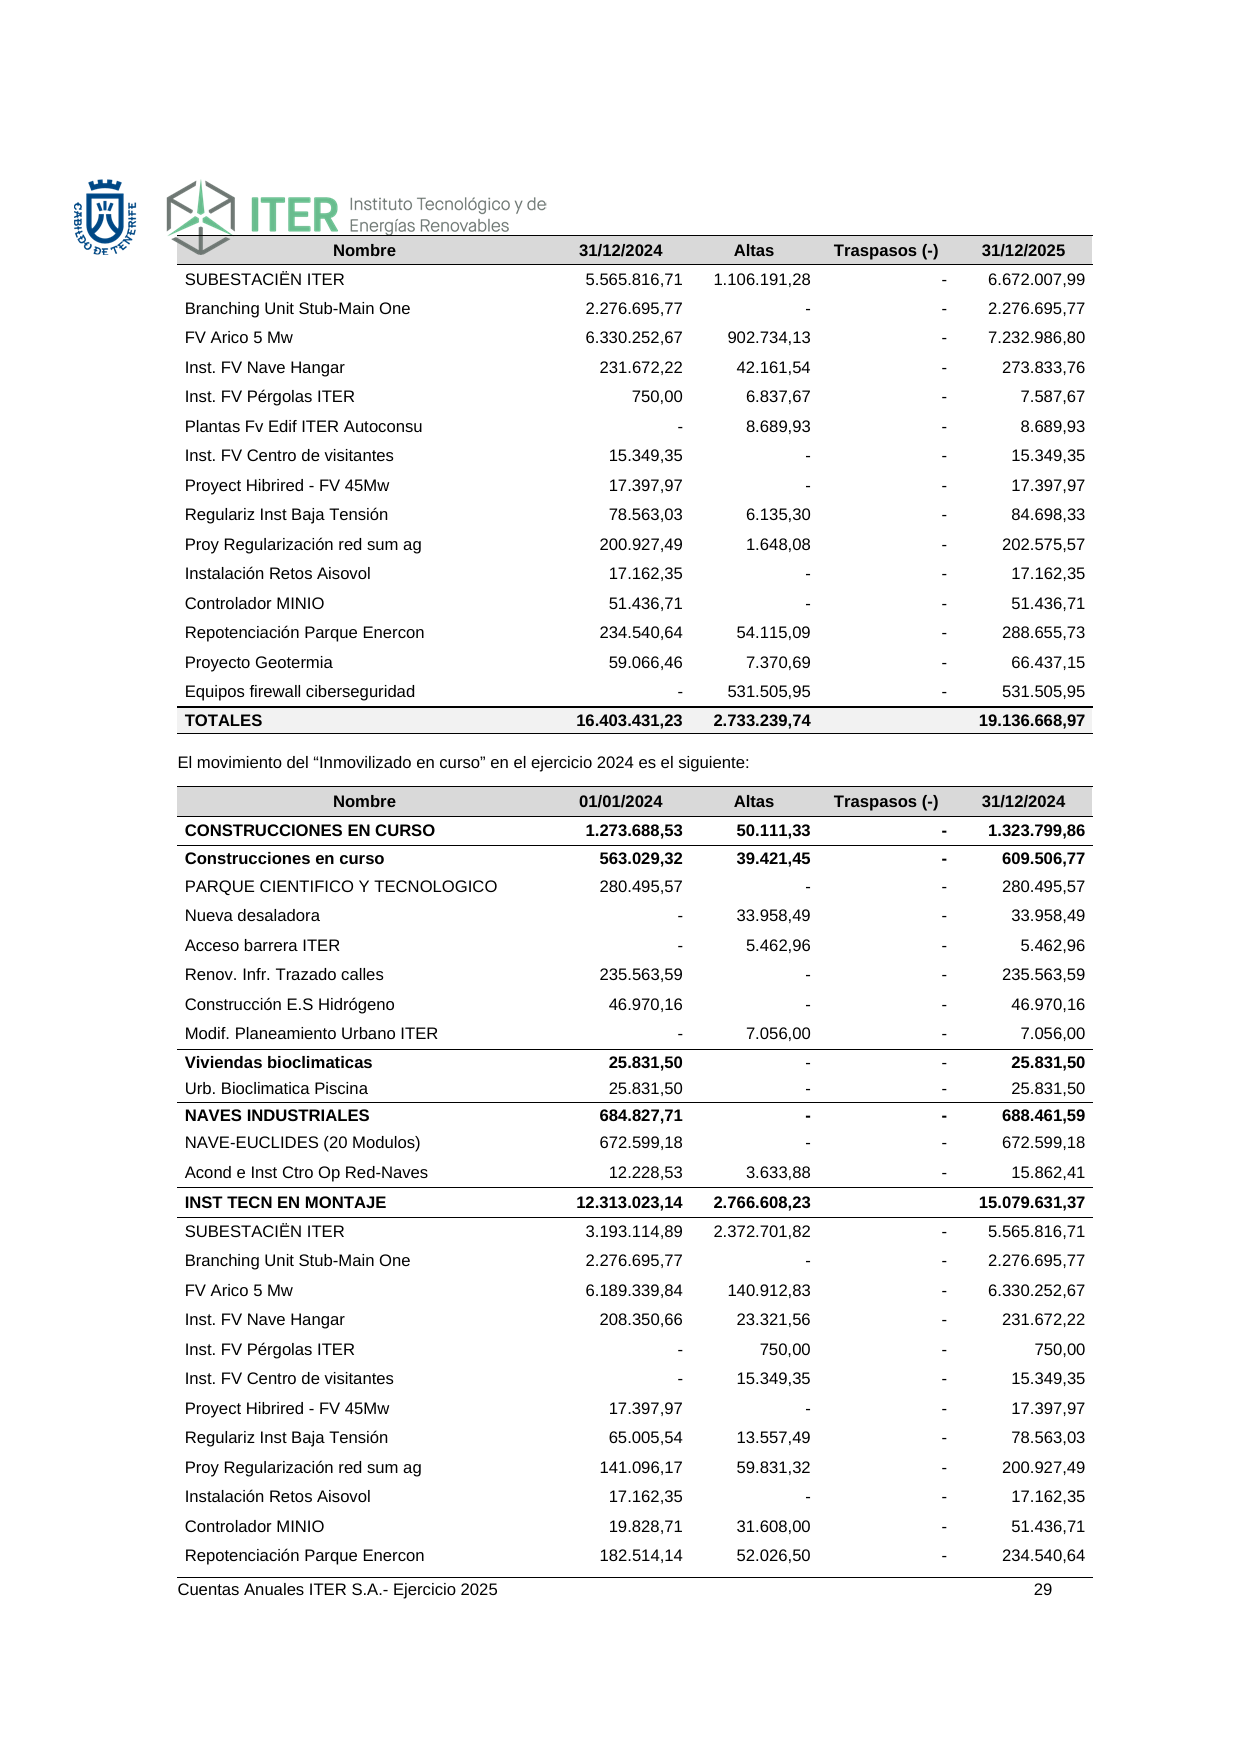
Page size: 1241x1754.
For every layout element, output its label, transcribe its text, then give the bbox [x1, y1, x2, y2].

table_cell 5.462,96 [954, 931, 1092, 960]
table_cell INST TECN EN MONTAJE [177, 1188, 551, 1217]
table_cell Viviendas bioclimaticas [177, 1050, 551, 1075]
table_cell CONSTRUCCIONES EN CURSO [177, 817, 551, 845]
table_cell SUBESTACIËN ITER [177, 265, 551, 294]
table_cell Regulariz Inst Baja Tensión [177, 500, 551, 529]
table_cell 231.672,22 [954, 1305, 1092, 1334]
table_cell 12.228,53 [551, 1158, 690, 1187]
table_cell 12.313.023,14 [551, 1188, 690, 1217]
table_cell 33.958,49 [954, 901, 1092, 931]
table_cell 17.162,35 [954, 559, 1092, 588]
table_cell - [818, 471, 954, 500]
table_cell Construcción E.S Hidrógeno [177, 990, 551, 1019]
table_cell Proy Regularización red sum ag [177, 530, 551, 559]
table_cell 19.136.668,97 [954, 708, 1092, 733]
table_cell - [551, 677, 690, 706]
table_cell 16.403.431,23 [551, 708, 690, 733]
table_cell 7.056,00 [690, 1019, 818, 1048]
table_cell - [690, 1050, 818, 1075]
table_cell 6.672.007,99 [954, 265, 1092, 294]
table_cell Proyecto Geotermia [177, 648, 551, 677]
table_cell 78.563,03 [954, 1423, 1092, 1452]
table_cell 6.330.252,67 [551, 323, 690, 353]
table_cell - [818, 990, 954, 1019]
table_header Altas [690, 787, 818, 816]
table_cell 19.828,71 [551, 1511, 690, 1541]
table_cell 17.162,35 [954, 1482, 1092, 1511]
table_cell 15.349,35 [954, 441, 1092, 471]
table_header Nombre [177, 787, 551, 816]
table_cell - [818, 1019, 954, 1048]
table_cell 288.655,73 [954, 618, 1092, 647]
table_cell 17.162,35 [551, 559, 690, 588]
table_cell Inst. FV Pérgolas ITER [177, 382, 551, 412]
table_cell - [818, 412, 954, 441]
table_cell - [818, 294, 954, 323]
table_cell 6.330.252,67 [954, 1276, 1092, 1305]
table_cell 688.461,59 [954, 1103, 1092, 1128]
table_cell 15.862,41 [954, 1158, 1092, 1187]
table_cell SUBESTACIËN ITER [177, 1218, 551, 1246]
table_cell 17.397,97 [551, 471, 690, 500]
table_cell Instalación Retos Aisovol [177, 1482, 551, 1511]
table_cell - [818, 931, 954, 960]
table_cell [818, 1188, 954, 1217]
table_cell Inst. FV Nave Hangar [177, 353, 551, 382]
table_cell Controlador MINIO [177, 1511, 551, 1541]
table_cell 234.540,64 [954, 1541, 1092, 1570]
table_cell 6.189.339,84 [551, 1276, 690, 1305]
table_cell - [818, 1335, 954, 1364]
table_cell 2.276.695,77 [551, 294, 690, 323]
table_cell - [818, 618, 954, 647]
table_cell Renov. Infr. Trazado calles [177, 960, 551, 989]
table_cell - [818, 1075, 954, 1102]
table_cell 3.193.114,89 [551, 1218, 690, 1246]
table_cell Proyect Hibrired - FV 45Mw [177, 471, 551, 500]
table_cell Branching Unit Stub-Main One [177, 1246, 551, 1276]
table_cell - [818, 265, 954, 294]
table_cell 750,00 [690, 1335, 818, 1364]
table_cell - [818, 846, 954, 872]
table_cell 1.273.688,53 [551, 817, 690, 845]
table_cell - [818, 1103, 954, 1128]
table_cell - [818, 1364, 954, 1393]
table_cell 2.276.695,77 [954, 294, 1092, 323]
table_cell 13.557,49 [690, 1423, 818, 1452]
table_cell - [818, 1158, 954, 1187]
table_cell - [818, 559, 954, 588]
table_cell - [551, 901, 690, 931]
table_cell 54.115,09 [690, 618, 818, 647]
table_cell 6.837,67 [690, 382, 818, 412]
table_cell Instalación Retos Aisovol [177, 559, 551, 588]
table_cell Acceso barrera ITER [177, 931, 551, 960]
table_cell 25.831,50 [551, 1050, 690, 1075]
table_cell - [551, 931, 690, 960]
table_cell - [818, 960, 954, 989]
table_cell Urb. Bioclimatica Piscina [177, 1075, 551, 1102]
table_cell 8.689,93 [690, 412, 818, 441]
table_cell 531.505,95 [690, 677, 818, 706]
table_cell - [818, 677, 954, 706]
table_cell - [551, 1019, 690, 1048]
table_cell - [551, 1335, 690, 1364]
table_cell 2.372.701,82 [690, 1218, 818, 1246]
table_cell Inst. FV Centro de visitantes [177, 441, 551, 471]
table_header 31/12/2025 [954, 236, 1092, 264]
table_cell - [818, 1218, 954, 1246]
table_cell - [818, 589, 954, 618]
table_cell 231.672,22 [551, 353, 690, 382]
table_cell Inst. FV Centro de visitantes [177, 1364, 551, 1393]
table_cell - [818, 1246, 954, 1276]
table_cell - [818, 1305, 954, 1334]
table_header Nombre [177, 236, 551, 264]
table_cell - [818, 353, 954, 382]
table_cell 84.698,33 [954, 500, 1092, 529]
table_cell 902.734,13 [690, 323, 818, 353]
table_cell 78.563,03 [551, 500, 690, 529]
table_cell 25.831,50 [954, 1050, 1092, 1075]
table_cell 66.437,15 [954, 648, 1092, 677]
table_cell Nueva desaladora [177, 901, 551, 931]
table_cell 280.495,57 [551, 872, 690, 901]
table_cell NAVE-EUCLIDES (20 Modulos) [177, 1128, 551, 1158]
table_cell - [690, 559, 818, 588]
table_cell 17.397,97 [954, 1394, 1092, 1423]
table_cell Proyect Hibrired - FV 45Mw [177, 1394, 551, 1423]
table_cell 65.005,54 [551, 1423, 690, 1452]
table_cell - [690, 471, 818, 500]
table_cell - [690, 1103, 818, 1128]
table_cell - [818, 1276, 954, 1305]
table_cell - [818, 1453, 954, 1482]
table_cell PARQUE CIENTIFICO Y TECNOLOGICO [177, 872, 551, 901]
table_cell 609.506,77 [954, 846, 1092, 872]
table_cell 31.608,00 [690, 1511, 818, 1541]
table_cell Regulariz Inst Baja Tensión [177, 1423, 551, 1452]
table_cell 46.970,16 [551, 990, 690, 1019]
table_cell - [818, 441, 954, 471]
table_cell 750,00 [954, 1335, 1092, 1364]
table_cell - [818, 1394, 954, 1423]
table_cell TOTALES [177, 708, 551, 733]
table_cell 140.912,83 [690, 1276, 818, 1305]
table_cell 15.349,35 [551, 441, 690, 471]
table_cell 2.276.695,77 [954, 1246, 1092, 1276]
table_cell 672.599,18 [551, 1128, 690, 1158]
text El movimiento del “Inmovilizado en curso” en el ejercicio 2024 es el siguiente: [177, 746, 1092, 773]
table_cell 23.321,56 [690, 1305, 818, 1334]
table_cell 52.026,50 [690, 1541, 818, 1570]
table_cell 531.505,95 [954, 677, 1092, 706]
table_cell Inst. FV Nave Hangar [177, 1305, 551, 1334]
table_cell - [818, 817, 954, 845]
table_cell 7.056,00 [954, 1019, 1092, 1048]
table_cell - [818, 1511, 954, 1541]
table_cell Equipos firewall ciberseguridad [177, 677, 551, 706]
table_cell - [818, 1128, 954, 1158]
table_cell 59.066,46 [551, 648, 690, 677]
table_cell - [690, 589, 818, 618]
table_cell - [690, 1482, 818, 1511]
table_cell 235.563,59 [551, 960, 690, 989]
table_cell 51.436,71 [954, 1511, 1092, 1541]
table_cell 202.575,57 [954, 530, 1092, 559]
table_cell Repotenciación Parque Enercon [177, 1541, 551, 1570]
table_cell - [690, 294, 818, 323]
table_cell 7.370,69 [690, 648, 818, 677]
table_cell Branching Unit Stub-Main One [177, 294, 551, 323]
table_cell 234.540,64 [551, 618, 690, 647]
table_cell 672.599,18 [954, 1128, 1092, 1158]
table_cell - [690, 441, 818, 471]
table_cell 1.106.191,28 [690, 265, 818, 294]
table_cell - [551, 412, 690, 441]
table_cell 5.565.816,71 [551, 265, 690, 294]
table_cell Repotenciación Parque Enercon [177, 618, 551, 647]
table_cell - [818, 648, 954, 677]
table_header 31/12/2024 [954, 787, 1092, 816]
table_cell - [818, 1482, 954, 1511]
table_cell 33.958,49 [690, 901, 818, 931]
table_cell - [690, 960, 818, 989]
table_cell 46.970,16 [954, 990, 1092, 1019]
table_cell 5.565.816,71 [954, 1218, 1092, 1246]
table_cell 51.436,71 [954, 589, 1092, 618]
table_cell FV Arico 5 Mw [177, 323, 551, 353]
table_cell 141.096,17 [551, 1453, 690, 1482]
table_cell 50.111,33 [690, 817, 818, 845]
table_cell - [690, 1128, 818, 1158]
table_cell - [690, 1075, 818, 1102]
table_cell - [690, 1246, 818, 1276]
table_cell - [551, 1364, 690, 1393]
table_cell 17.397,97 [954, 471, 1092, 500]
table_cell - [818, 1541, 954, 1570]
table_header Traspasos (-) [818, 787, 954, 816]
table_cell - [818, 872, 954, 901]
table_header Traspasos (-) [818, 236, 954, 264]
table_cell 200.927,49 [551, 530, 690, 559]
table_cell NAVES INDUSTRIALES [177, 1103, 551, 1128]
table_cell Controlador MINIO [177, 589, 551, 618]
table_cell 7.587,67 [954, 382, 1092, 412]
table_cell 235.563,59 [954, 960, 1092, 989]
table_cell Proy Regularización red sum ag [177, 1453, 551, 1482]
table_cell 17.397,97 [551, 1394, 690, 1423]
table_cell 563.029,32 [551, 846, 690, 872]
table_cell - [818, 323, 954, 353]
table_cell Plantas Fv Edif ITER Autoconsu [177, 412, 551, 441]
table_cell 1.323.799,86 [954, 817, 1092, 845]
table_cell 750,00 [551, 382, 690, 412]
table_header 31/12/2024 [551, 236, 690, 264]
table_header Altas [690, 236, 818, 264]
table_cell 200.927,49 [954, 1453, 1092, 1482]
table_cell - [690, 1394, 818, 1423]
table_cell - [818, 382, 954, 412]
table_cell 684.827,71 [551, 1103, 690, 1128]
table_cell 2.766.608,23 [690, 1188, 818, 1217]
table_cell - [690, 872, 818, 901]
table_cell 59.831,32 [690, 1453, 818, 1482]
table_cell - [818, 530, 954, 559]
table_cell Construcciones en curso [177, 846, 551, 872]
table_cell 25.831,50 [954, 1075, 1092, 1102]
table_cell 8.689,93 [954, 412, 1092, 441]
table_cell 15.349,35 [690, 1364, 818, 1393]
table_cell 2.733.239,74 [690, 708, 818, 733]
table_cell 15.079.631,37 [954, 1188, 1092, 1217]
table_cell - [818, 901, 954, 931]
table_cell 6.135,30 [690, 500, 818, 529]
table_cell Modif. Planeamiento Urbano ITER [177, 1019, 551, 1048]
table_cell 42.161,54 [690, 353, 818, 382]
table_cell - [818, 1423, 954, 1452]
table_cell 15.349,35 [954, 1364, 1092, 1393]
table_cell 208.350,66 [551, 1305, 690, 1334]
table_cell 5.462,96 [690, 931, 818, 960]
table_cell FV Arico 5 Mw [177, 1276, 551, 1305]
table_header 01/01/2024 [551, 787, 690, 816]
table_cell - [818, 500, 954, 529]
table_cell 280.495,57 [954, 872, 1092, 901]
table_cell 182.514,14 [551, 1541, 690, 1570]
table_cell 2.276.695,77 [551, 1246, 690, 1276]
table_cell 51.436,71 [551, 589, 690, 618]
table_cell 7.232.986,80 [954, 323, 1092, 353]
table_cell [818, 708, 954, 733]
table_cell 1.648,08 [690, 530, 818, 559]
table_cell 17.162,35 [551, 1482, 690, 1511]
table_cell - [818, 1050, 954, 1075]
table_cell 273.833,76 [954, 353, 1092, 382]
table_cell 3.633,88 [690, 1158, 818, 1187]
table_cell Acond e Inst Ctro Op Red-Naves [177, 1158, 551, 1187]
table_cell 25.831,50 [551, 1075, 690, 1102]
table_cell - [690, 990, 818, 1019]
table_cell 39.421,45 [690, 846, 818, 872]
table_cell Inst. FV Pérgolas ITER [177, 1335, 551, 1364]
